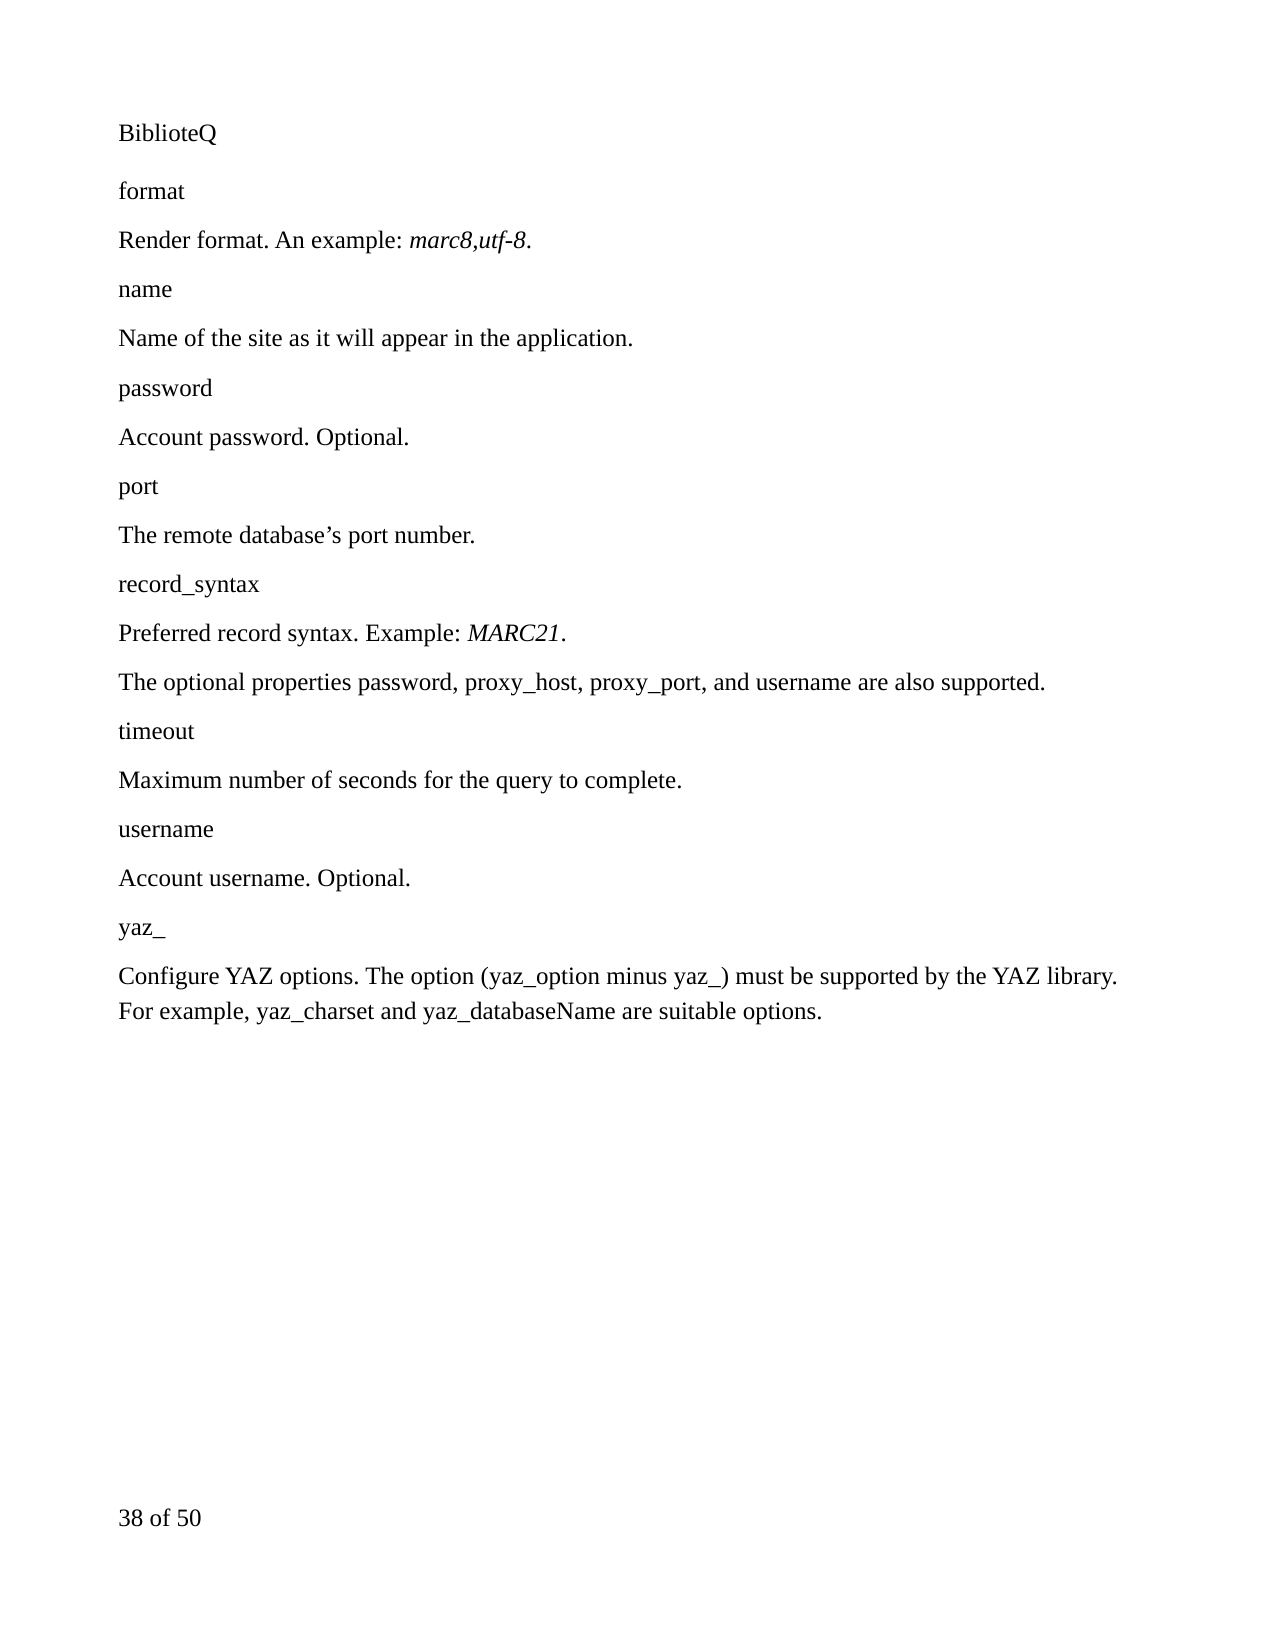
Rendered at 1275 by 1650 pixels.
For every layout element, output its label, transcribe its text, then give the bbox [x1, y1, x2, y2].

text Preferred record syntax. Example: MARC21. [118, 618, 1157, 647]
text yaz_ [118, 912, 1157, 941]
text Maximum number of seconds for the query to complete. [118, 765, 1157, 794]
text password [118, 373, 1157, 401]
text name [118, 274, 1157, 303]
text Render format. An example: marc8,utf-8. [118, 225, 1157, 254]
text format [118, 176, 1157, 205]
text port [118, 471, 1157, 499]
text The optional properties password, proxy_host, proxy_port, and username are also supported. [118, 667, 1157, 696]
text Account password. Optional. [118, 422, 1157, 450]
text The remote database’s port number. [118, 520, 1157, 548]
text Name of the site as it will appear in the application. [118, 323, 1157, 352]
text Configure YAZ options. The option (yaz_option minus yaz_) must be supported by the YAZ library. For example, yaz_charset and yaz_databaseName are suitable options. [118, 961, 1157, 1024]
text Account username. Optional. [118, 863, 1157, 892]
text username [118, 814, 1157, 843]
text timeout [118, 716, 1157, 745]
text record_syntax [118, 569, 1157, 598]
